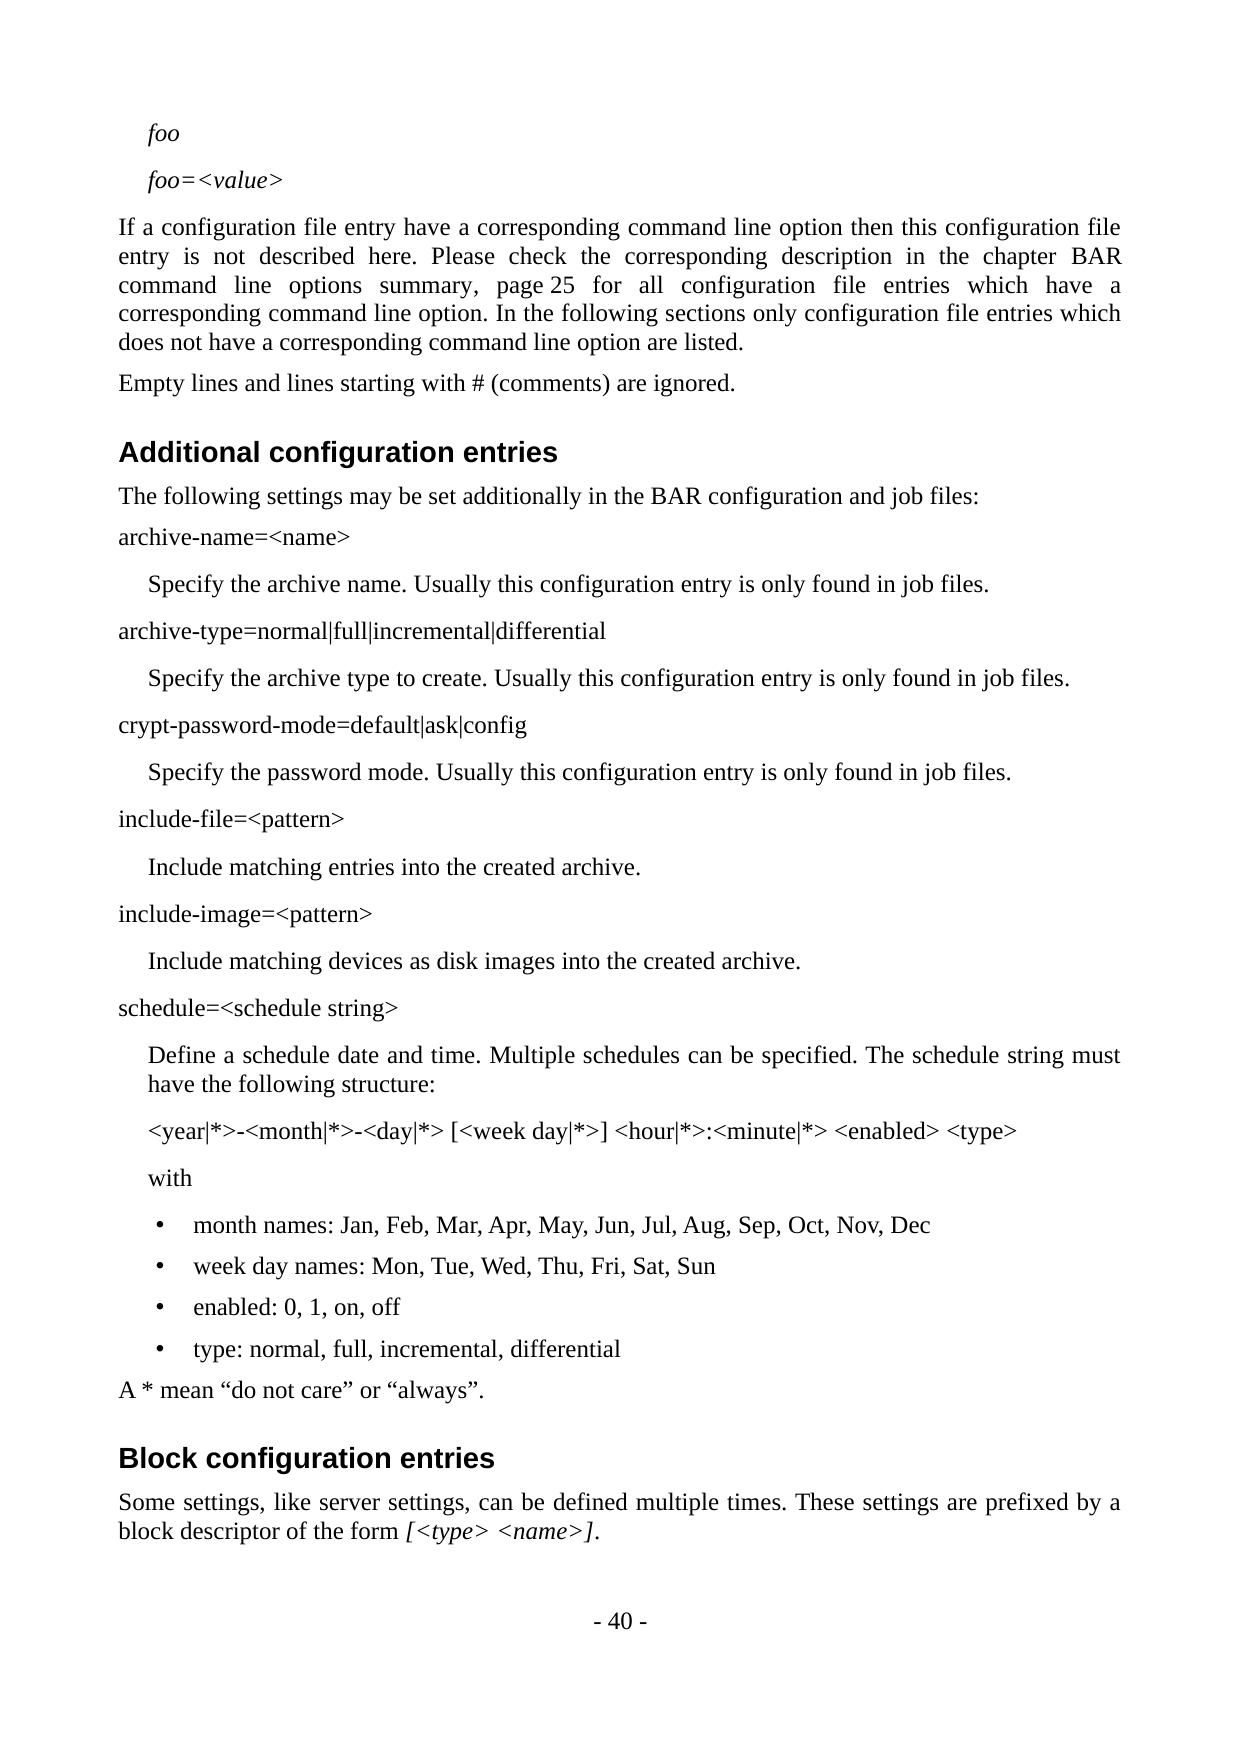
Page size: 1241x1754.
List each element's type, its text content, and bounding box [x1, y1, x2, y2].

subtitle Additional configuration entries [118, 435, 1122, 468]
text Empty lines and lines starting with # (comments) are ignored. [118, 368, 1122, 397]
text Specify the archive name. Usually this configuration entry is only found in job files. [148, 569, 1122, 598]
title archive-type=normal|full|incremental|differential [118, 616, 1122, 645]
text Include matching devices as disk images into the created archive. [148, 946, 1122, 974]
list week day names: Mon, Tue, Wed, Thu, Fri, Sat, Sun [156, 1251, 1122, 1280]
text foo=<value> [148, 165, 1122, 194]
title include-image=<pattern> [118, 899, 1122, 927]
title include-file=<pattern> [118, 804, 1122, 833]
text Some settings, like server settings, can be defined multiple times. These settings are prefixed by a block descriptor of the form [<type> <name>]. [118, 1487, 1122, 1545]
list month names: Jan, Feb, Mar, Apr, May, Jun, Jul, Aug, Sep, Oct, Nov, Dec [156, 1210, 1122, 1239]
subtitle Block configuration entries [118, 1441, 1122, 1475]
text Define a schedule date and time. Multiple schedules can be specified. The schedule string must have the following structure: [148, 1040, 1122, 1097]
list enabled: 0, 1, on, off [156, 1292, 1122, 1321]
title schedule=<schedule string> [118, 993, 1122, 1022]
text <year|*>-<month|*>-<day|*> [<week day|*>] <hour|*>:<minute|*> <enabled> <type> [148, 1116, 1122, 1144]
text Specify the archive type to create. Usually this configuration entry is only found in job files. [148, 663, 1122, 692]
title archive-name=<name> [118, 522, 1122, 551]
text foo [148, 118, 1122, 147]
list type: normal, full, incremental, differential [156, 1334, 1122, 1362]
text The following settings may be set additionally in the BAR configuration and job files: [118, 481, 1122, 509]
title crypt-password-mode=default|ask|config [118, 710, 1122, 739]
text Specify the password mode. Usually this configuration entry is only found in job files. [148, 757, 1122, 786]
text with [148, 1163, 1122, 1192]
text A * mean “do not care” or “always”. [118, 1375, 1122, 1404]
text Include matching entries into the created archive. [148, 852, 1122, 880]
text If a configuration file entry have a corresponding command line option then this configuration file entry is not described here. Please check the corresponding description in the chapter BAR command line options summary, page 25 for all configuration file entries which have a corresponding command line option. In the following sections only configuration file entries which does not have a corresponding command line option are listed. [118, 212, 1122, 356]
